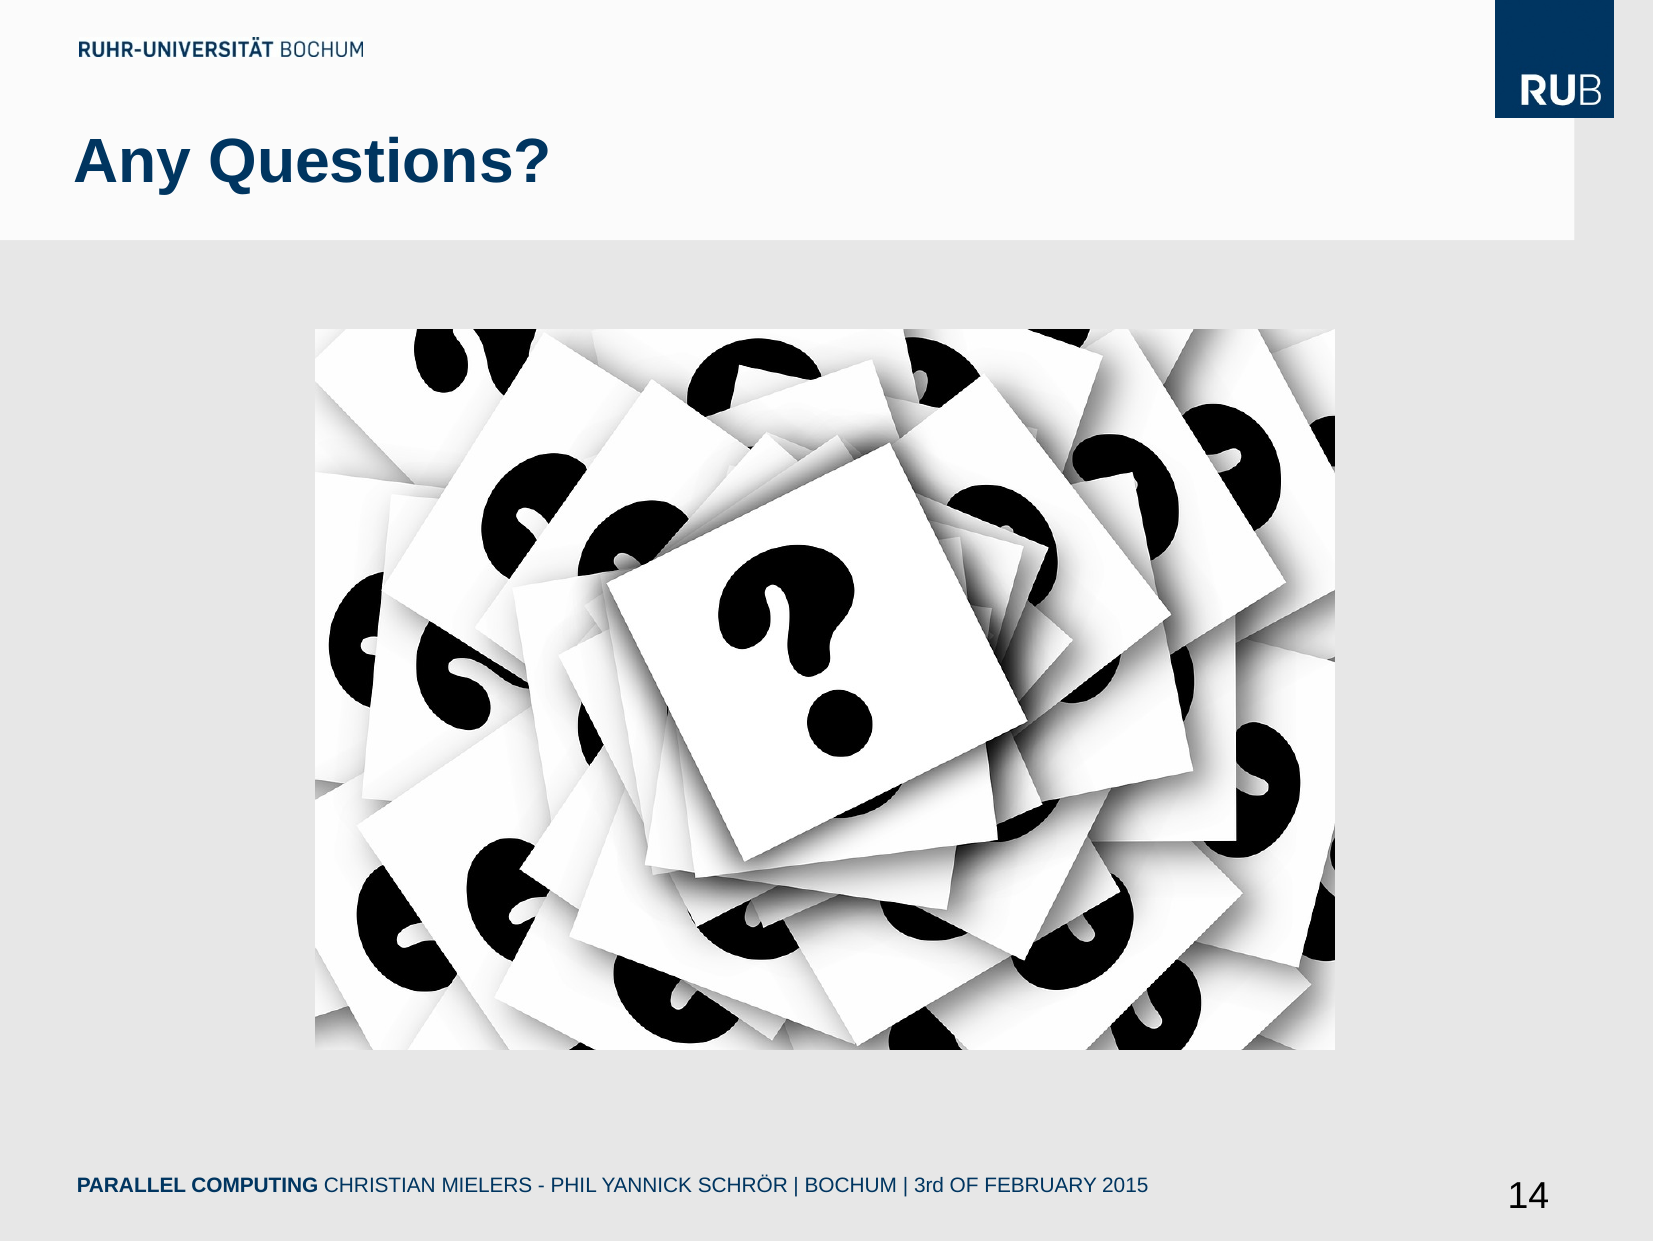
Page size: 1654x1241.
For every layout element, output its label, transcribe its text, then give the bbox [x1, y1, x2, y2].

picture [315, 329, 1335, 1051]
picture [79, 37, 363, 57]
picture [1495, 0, 1614, 118]
text_box Any Questions? [73, 120, 1257, 196]
text_box PARALLEL COMPUTING CHRISTIAN MIELERS - PHIL YANNICK SCHRÖR | BOCHUM | 3rd OF FEBRUARY 2015 [76, 1171, 1460, 1197]
